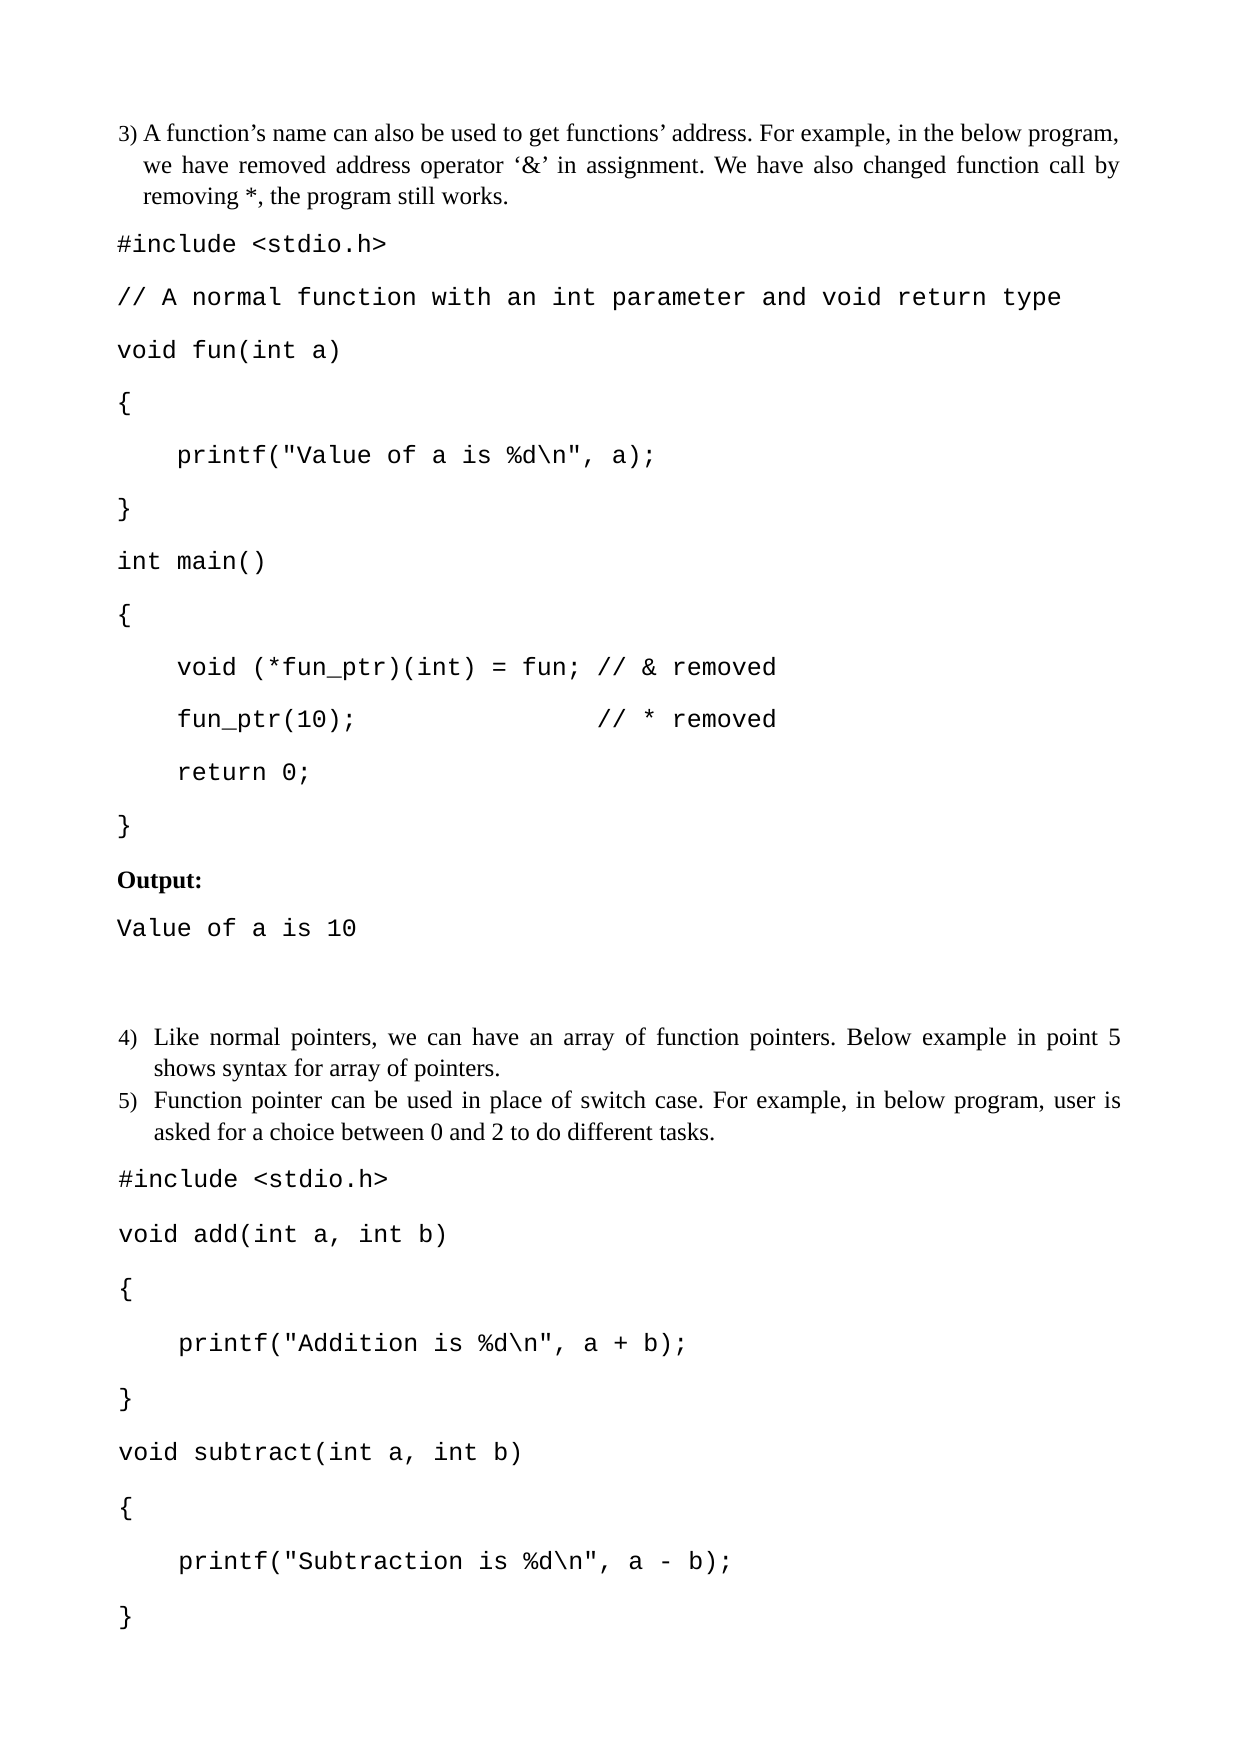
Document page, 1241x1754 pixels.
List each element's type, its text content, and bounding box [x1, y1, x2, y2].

text printf("Subtraction is %d\n", a - b); [118, 1549, 1122, 1577]
text Value of a is 10 [117, 916, 1118, 944]
text printf("Addition is %d\n", a + b); [118, 1331, 1122, 1359]
text #include <stdio.h> [117, 232, 1118, 260]
text void add(int a, int b) [118, 1221, 1122, 1250]
text fun_ptr(10); // * removed [117, 707, 1118, 735]
list Like normal pointers, we can have an array of function pointers. Below example in point 5 shows syntax for array of pointers. [118, 1022, 1122, 1082]
text // A normal function with an int parameter and void return type [117, 284, 1118, 313]
text int main() [117, 548, 1118, 577]
text } [117, 496, 1118, 524]
text } [118, 1385, 1122, 1413]
text return 0; [117, 760, 1118, 788]
text printf("Value of a is %d\n", a); [117, 443, 1118, 471]
text } [118, 1603, 1122, 1632]
text { [118, 1276, 1122, 1304]
text Output: [117, 865, 1122, 894]
text void (*fun_ptr)(int) = fun; // & removed [117, 654, 1118, 682]
text #include <stdio.h> [118, 1167, 1122, 1195]
text { [117, 390, 1118, 418]
text void fun(int a) [117, 337, 1118, 366]
text } [117, 812, 1118, 841]
list Function pointer can be used in place of switch case. For example, in below program, user is asked for a choice between 0 and 2 to do different tasks. [118, 1085, 1122, 1145]
text { [118, 1494, 1122, 1523]
list A function’s name can also be used to get functions’ address. For example, in the below program, we have removed address operator ‘&’ in assignment. We have also changed function call by removing *, the program still works. [118, 118, 1121, 210]
text void subtract(int a, int b) [118, 1440, 1122, 1468]
text { [117, 601, 1118, 629]
